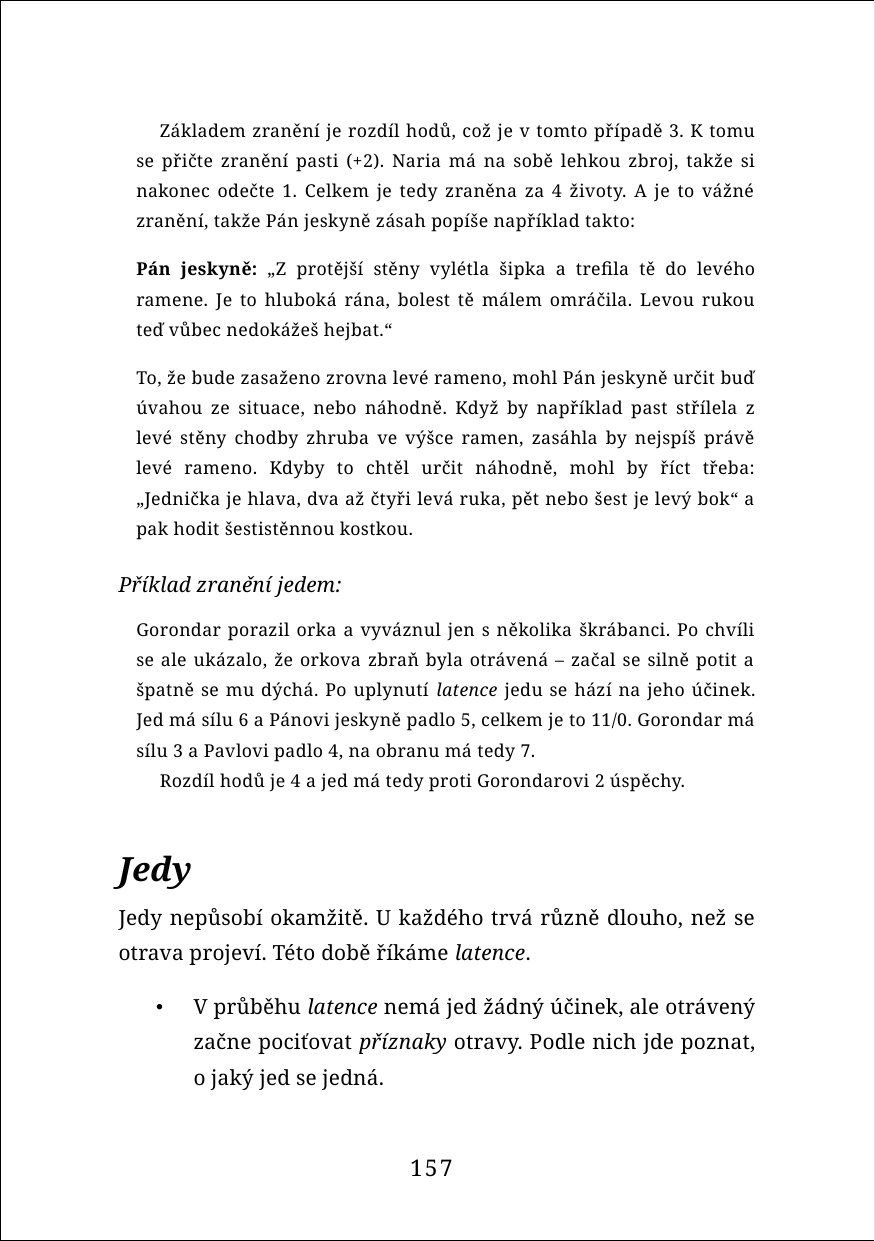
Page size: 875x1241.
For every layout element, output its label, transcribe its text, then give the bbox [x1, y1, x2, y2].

text To, že bude zasaženo zrovna levé rameno, mohl Pán jeskyně určit buď úvahou ze situace, nebo náhodně. Když by například past střílela z levé stěny chodby zhruba ve výšce ramen, zasáhla by nejspíš právě levé rameno. Kdyby to chtěl určit náhodně, mohl by říct třeba: „Jednička je hlava, dva až čtyři levá ruka, pět nebo šest je levý bok“ a pak hodit šestistěnnou kostkou. [136, 365, 756, 540]
list V průběhu latence nemá jed žádný účinek, ale otrávený začne pociťovat příznaky otravy. Podle nich jde poznat, o jaký jed se jedná. [156, 992, 756, 1091]
text Gorondar porazil orka a vyváznul jen s několika škrábanci. Po chvíli se ale ukázalo, že orkova zbraň byla otrávená – začal se silně potit a špatně se mu dýchá. Po uplynutí latence jedu se hází na jeho účinek. Jed má sílu 6 a Pánovi jeskyně padlo 5, celkem je to 11/0. Gorondar má sílu 3 a Pavlovi padlo 4, na obranu má tedy 7. Rozdíl hodů je 4 a jed má tedy proti Gorondarovi 2 úspěchy. [136, 617, 756, 792]
text Příklad zranění jedem: [118, 570, 756, 598]
text Základem zranění je rozdíl hodů, což je v tomto případě 3. K tomu se přičte zranění pasti (+2). Naria má na sobě lehkou zbroj, takže si nakonec odečte 1. Celkem je tedy zraněna za 4 životy. A je to vážné zranění, takže Pán jeskyně zásah popíše například takto: [136, 118, 756, 233]
text Pán jeskyně: „Z protější stěny vylétla šipka a trefila tě do levého ramene. Je to hluboká rána, bolest tě málem omráčila. Levou rukou teď vůbec nedokážeš hejbat.“ [136, 257, 756, 341]
text Jedy nepůsobí okamžitě. U každého trvá různě dlouho, než se otrava projeví. Této době říkáme latence. [118, 903, 756, 967]
subtitle Jedy [118, 846, 756, 891]
